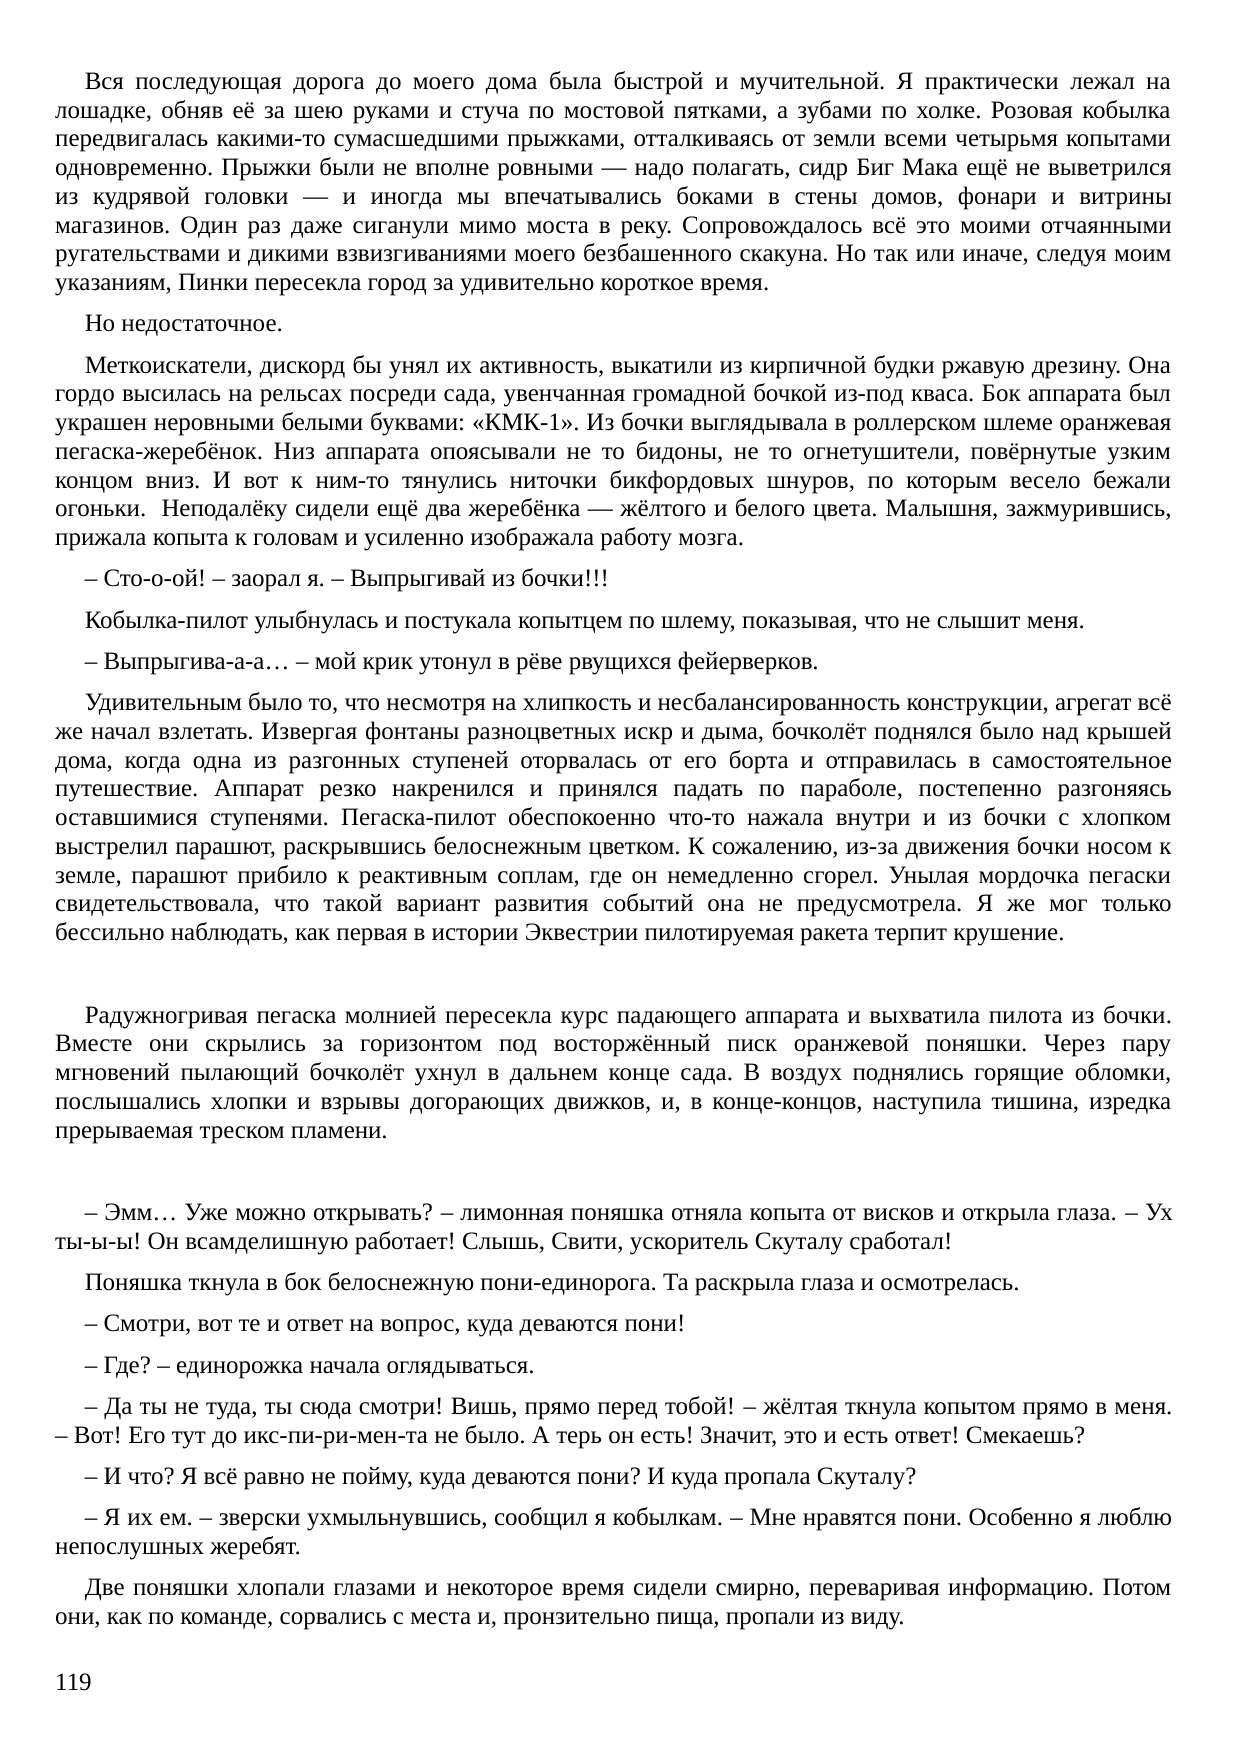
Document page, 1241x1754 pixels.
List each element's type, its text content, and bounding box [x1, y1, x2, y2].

text Радужногривая пегаска молнией пересекла курс падающего аппарата и выхватила пилота из бочки. Вместе они скрылись за горизонтом под восторжённый писк оранжевой поняшки. Через пару мгновений пылающий бочколёт ухнул в дальнем конце сада. В воздух поднялись горящие обломки, послышались хлопки и взрывы догорающих движков, и, в конце-концов, наступила тишина, изредка прерываемая треском пламени. [55, 1000, 1173, 1143]
text – И что? Я всё равно не пойму, куда деваются пони? И куда пропала Скуталу? [55, 1461, 1173, 1490]
text – Да ты не туда, ты сюда смотри! Вишь, прямо перед тобой! – жёлтая ткнула копытом прямо в меня. – Вот! Его тут до икс-пи-ри-мен-та не было. А терь он есть! Значит, это и есть ответ! Смекаешь? [55, 1391, 1173, 1448]
text Две поняшки хлопали глазами и некоторое время сидели смирно, переваривая информацию. Потом они, как по команде, сорвались с места и, пронзительно пища, пропали из виду. [55, 1572, 1173, 1630]
text Удивительным было то, что несмотря на хлипкость и несбалансированность конструкции, агрегат всё же начал взлетать. Извергая фонтаны разноцветных искр и дыма, бочколёт поднялся было над крышей дома, когда одна из разгонных ступеней оторвалась от его борта и отправилась в самостоятельное путешествие. Аппарат резко накренился и принялся падать по параболе, постепенно разгоняясь оставшимися ступенями. Пегаска-пилот обеспокоенно что-то нажала внутри и из бочки с хлопком выстрелил парашют, раскрывшись белоснежным цветком. К сожалению, из-за движения бочки носом к земле, парашют прибило к реактивным соплам, где он немедленно сгорел. Унылая мордочка пегаски свидетельствовала, что такой вариант развития событий она не предусмотрела. Я же мог только бессильно наблюдать, как первая в истории Эквестрии пилотируемая ракета терпит крушение. [55, 687, 1173, 946]
text – Я их ем. – зверски ухмыльнувшись, сообщил я кобылкам. – Мне нравятся пони. Особенно я люблю непослушных жеребят. [55, 1502, 1173, 1560]
text – Выпрыгива-а-а… – мой крик утонул в рёве рвущихся фейерверков. [55, 646, 1173, 675]
text Кобылка-пилот улыбнулась и постукала копытцем по шлему, показывая, что не слышит меня. [55, 605, 1173, 633]
text – Где? – единорожка начала оглядываться. [55, 1350, 1173, 1378]
text Но недостаточное. [55, 308, 1173, 337]
text Меткоискатели, дискорд бы унял их активность, выкатили из кирпичной будки ржавую дрезину. Она гордо высилась на рельсах посреди сада, увенчанная громадной бочкой из-под кваса. Бок аппарата был украшен неровными белыми буквами: «КМК-1». Из бочки выглядывала в роллерском шлеме оранжевая пегаска-жеребёнок. Низ аппарата опоясывали не то бидоны, не то огнетушители, повёрнутые узким концом вниз. И вот к ним-то тянулись ниточки бикфордовых шнуров, по которым весело бежали огоньки. Неподалёку сидели ещё два жеребёнка — жёлтого и белого цвета. Малышня, зажмурившись, прижала копыта к головам и усиленно изображала работу мозга. [55, 350, 1173, 551]
text Вся последующая дорога до моего дома была быстрой и мучительной. Я практически лежал на лошадке, обняв её за шею руками и стуча по мостовой пятками, а зубами по холке. Розовая кобылка передвигалась какими-то сумасшедшими прыжками, отталкиваясь от земли всеми четырьмя копытами одновременно. Прыжки были не вполне ровными — надо полагать, сидр Биг Мака ещё не выветрился из кудрявой головки — и иногда мы впечатывались боками в стены домов, фонари и витрины магазинов. Один раз даже сиганули мимо моста в реку. Сопровождалось всё это моими отчаянными ругательствами и дикими взвизгиваниями моего безбашенного скакуна. Но так или иначе, следуя моим указаниям, Пинки пересекла город за удивительно короткое время. [55, 66, 1173, 296]
text – Эмм… Уже можно открывать? – лимонная поняшка отняла копыта от висков и открыла глаза. – Ух ты-ы-ы! Он всамделишную работает! Слышь, Свити, ускоритель Скуталу сработал! [55, 1197, 1173, 1255]
text Поняшка ткнула в бок белоснежную пони-единорога. Та раскрыла глаза и осмотрелась. [55, 1267, 1173, 1296]
text – Смотри, вот те и ответ на вопрос, куда деваются пони! [55, 1308, 1173, 1337]
text – Сто-о-ой! – заорал я. – Выпрыгивай из бочки!!! [55, 563, 1173, 592]
